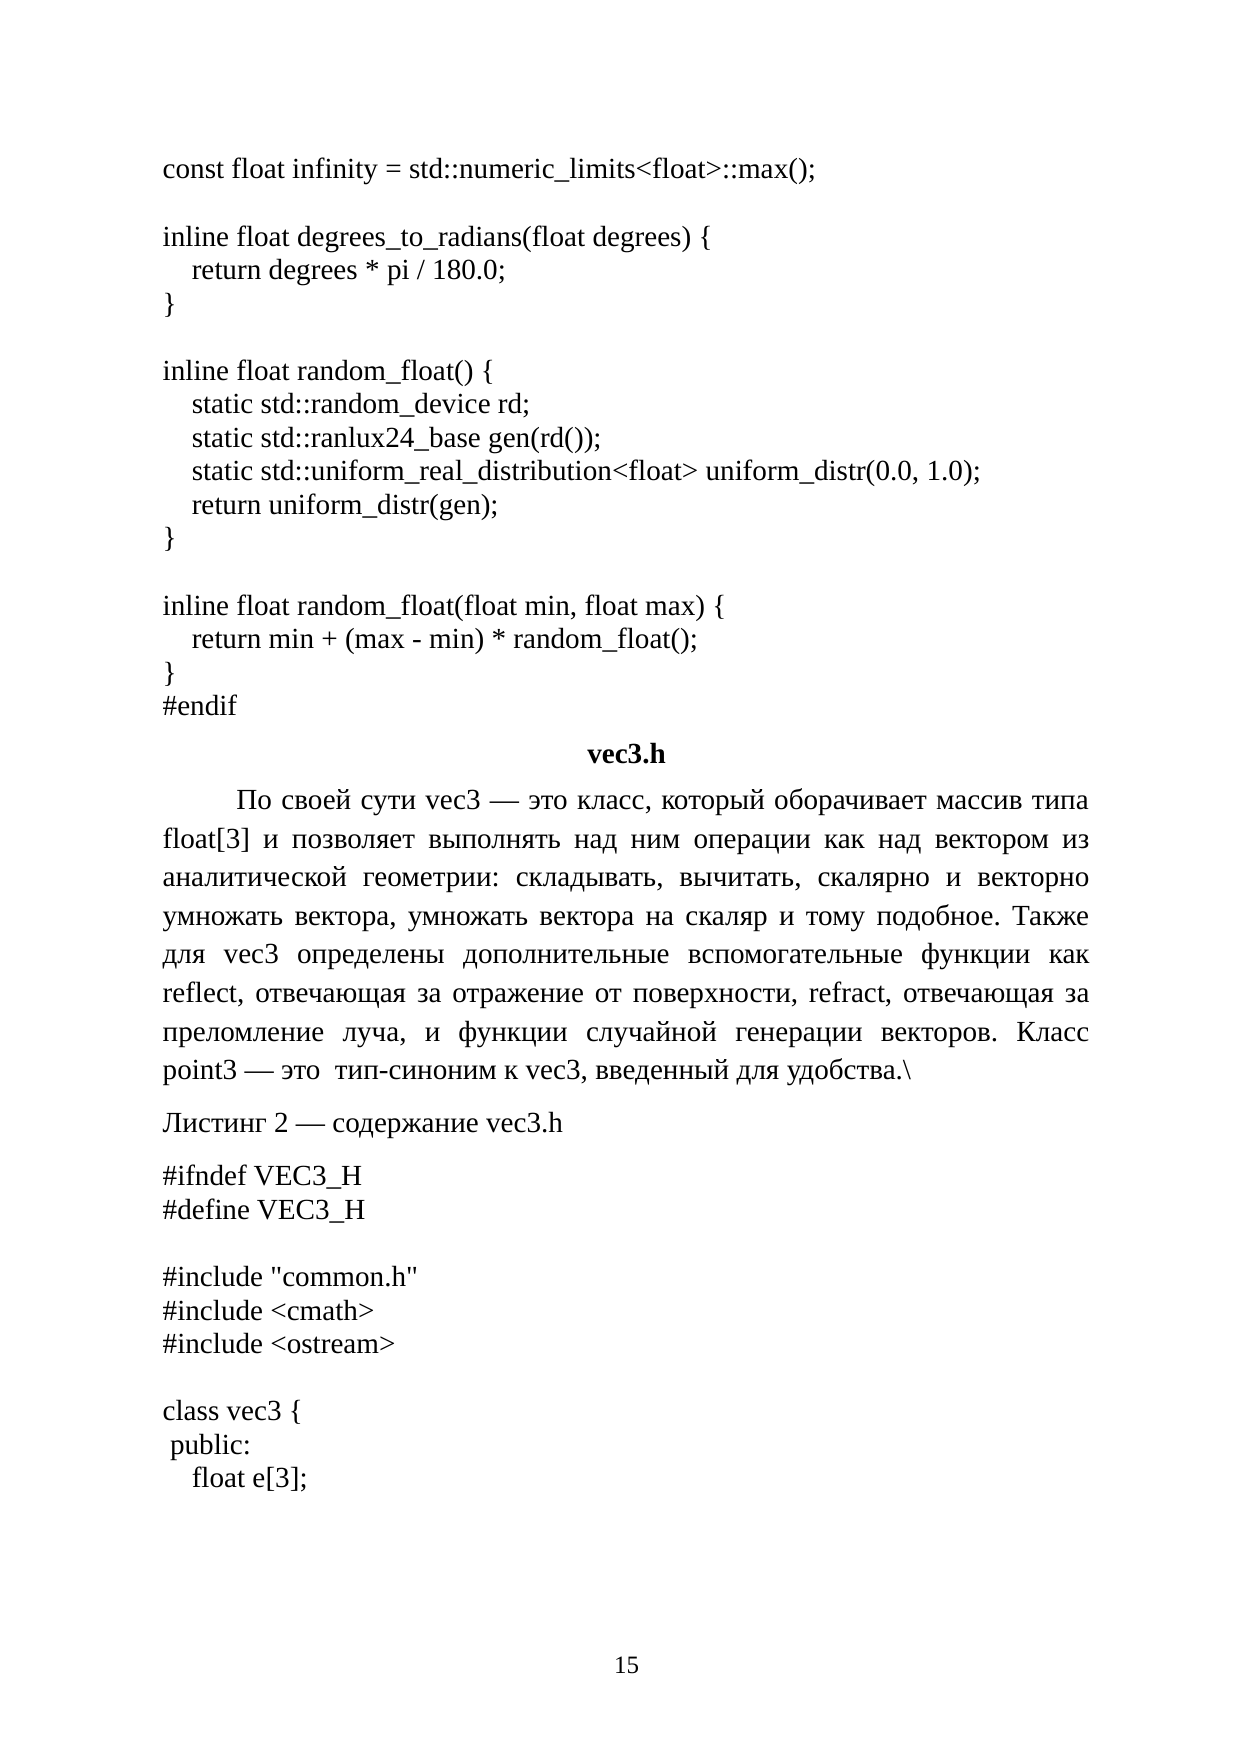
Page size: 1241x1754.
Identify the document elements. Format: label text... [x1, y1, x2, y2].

text class vec3 { [162, 1393, 1090, 1427]
text Листинг 2 — содержание vec3.h [162, 1105, 1090, 1139]
text public: [162, 1427, 1090, 1460]
text } [162, 655, 1090, 688]
text inline float random_float() { [162, 353, 1090, 386]
text return degrees * pi / 180.0; [162, 252, 1090, 286]
text const float infinity = std::numeric_limits<float>::max(); [162, 152, 1090, 185]
text #define VEC3_H [162, 1192, 1090, 1226]
text float e[3]; [162, 1460, 1090, 1494]
text #endif [162, 688, 1090, 722]
text static std::random_device rd; [162, 386, 1090, 420]
text static std::ranlux24_base gen(rd()); [162, 420, 1090, 453]
text return min + (max - min) * random_float(); [162, 621, 1090, 655]
text #include "common.h" [162, 1259, 1090, 1293]
text #include <ostream> [162, 1326, 1090, 1360]
text static std::uniform_real_distribution<float> uniform_distr(0.0, 1.0); [162, 453, 1090, 487]
text По своей сути vec3 — это класс, который оборачивает массив типа float[3] и позволяет выполнять над ним операции как над вектором из аналитической геометрии: складывать, вычитать, скалярно и векторно умножать вектора, умножать вектора на скаляр и тому подобное. Также для vec3 определены дополнительные вспомогательные функции как reflect, отвечающая за отражение от поверхности, refract, отвечающая за преломление луча, и функции случайной генерации векторов. Класс point3 — это тип-синоним к vec3, введенный для удобства.\ [162, 782, 1090, 1086]
text } [162, 286, 1090, 319]
text #ifndef VEC3_H [162, 1158, 1090, 1192]
subtitle vec3.h [162, 736, 1090, 770]
text #include <cmath> [162, 1293, 1090, 1326]
text return uniform_distr(gen); [162, 487, 1090, 521]
text inline float random_float(float min, float max) { [162, 588, 1090, 621]
text } [162, 521, 1090, 554]
text inline float degrees_to_radians(float degrees) { [162, 219, 1090, 252]
